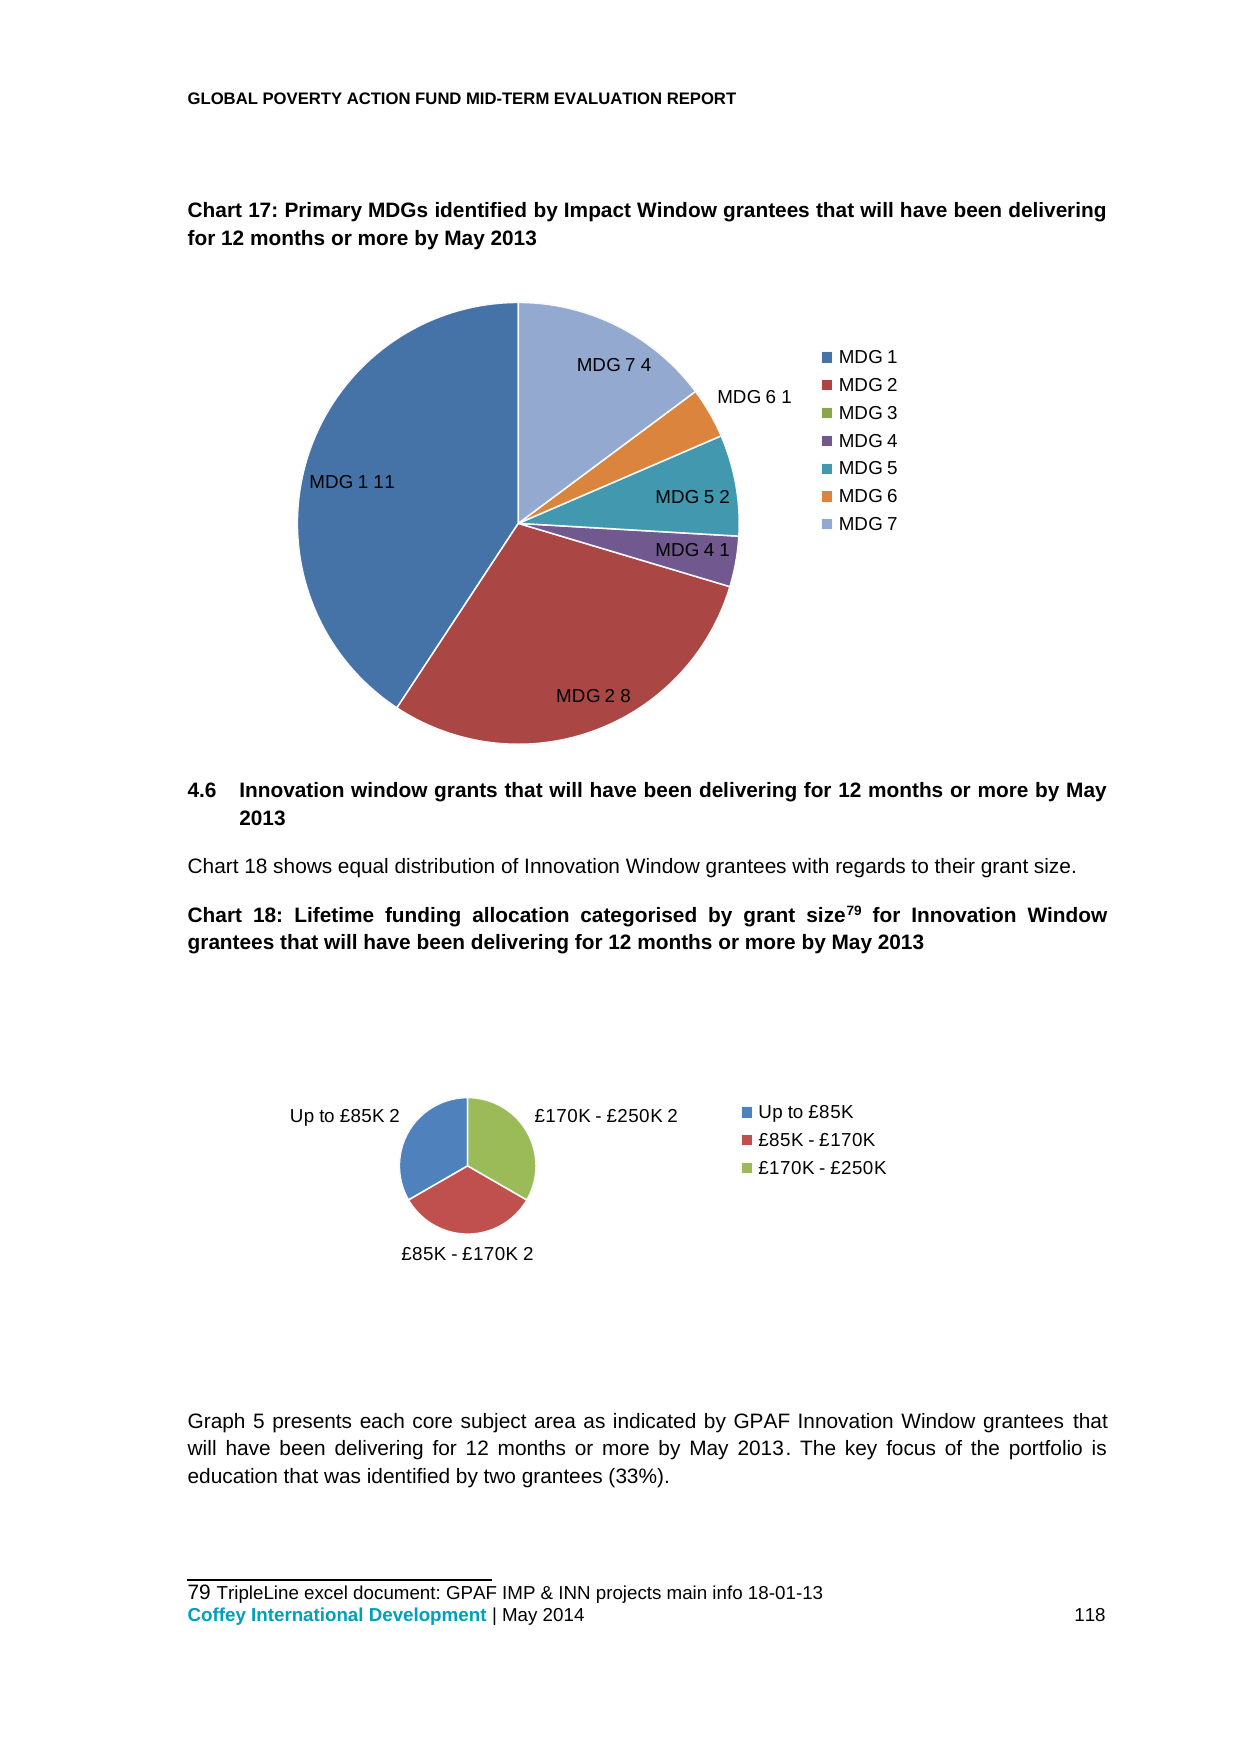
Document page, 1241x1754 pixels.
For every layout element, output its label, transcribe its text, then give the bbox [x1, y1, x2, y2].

text Chart 18: Lifetime funding allocation categorised by grant size for Innovation Window grantees that will have been delivering for 12 months or more by May 2013 [187, 902, 1107, 954]
text Chart 18 shows equal distribution of Innovation Window grantees with regards to their grant size. [187, 854, 1107, 878]
list Innovation window grants that will have been delivering for 12 months or more by May 2013 [187, 778, 1107, 830]
text Graph 5 presents each core subject area as indicated by GPAF Innovation Window grantees that will have been delivering for 12 months or more by May 2013. The key focus of the portfolio is education that was identified by two grantees (33%). [187, 1408, 1107, 1487]
text Chart 17: Primary MDGs identified by Impact Window grantees that will have been delivering for 12 months or more by May 2013 [187, 198, 1107, 250]
text TripleLine excel document: GPAF IMP & INN projects main info 18-01-13 [187, 1580, 1107, 1604]
